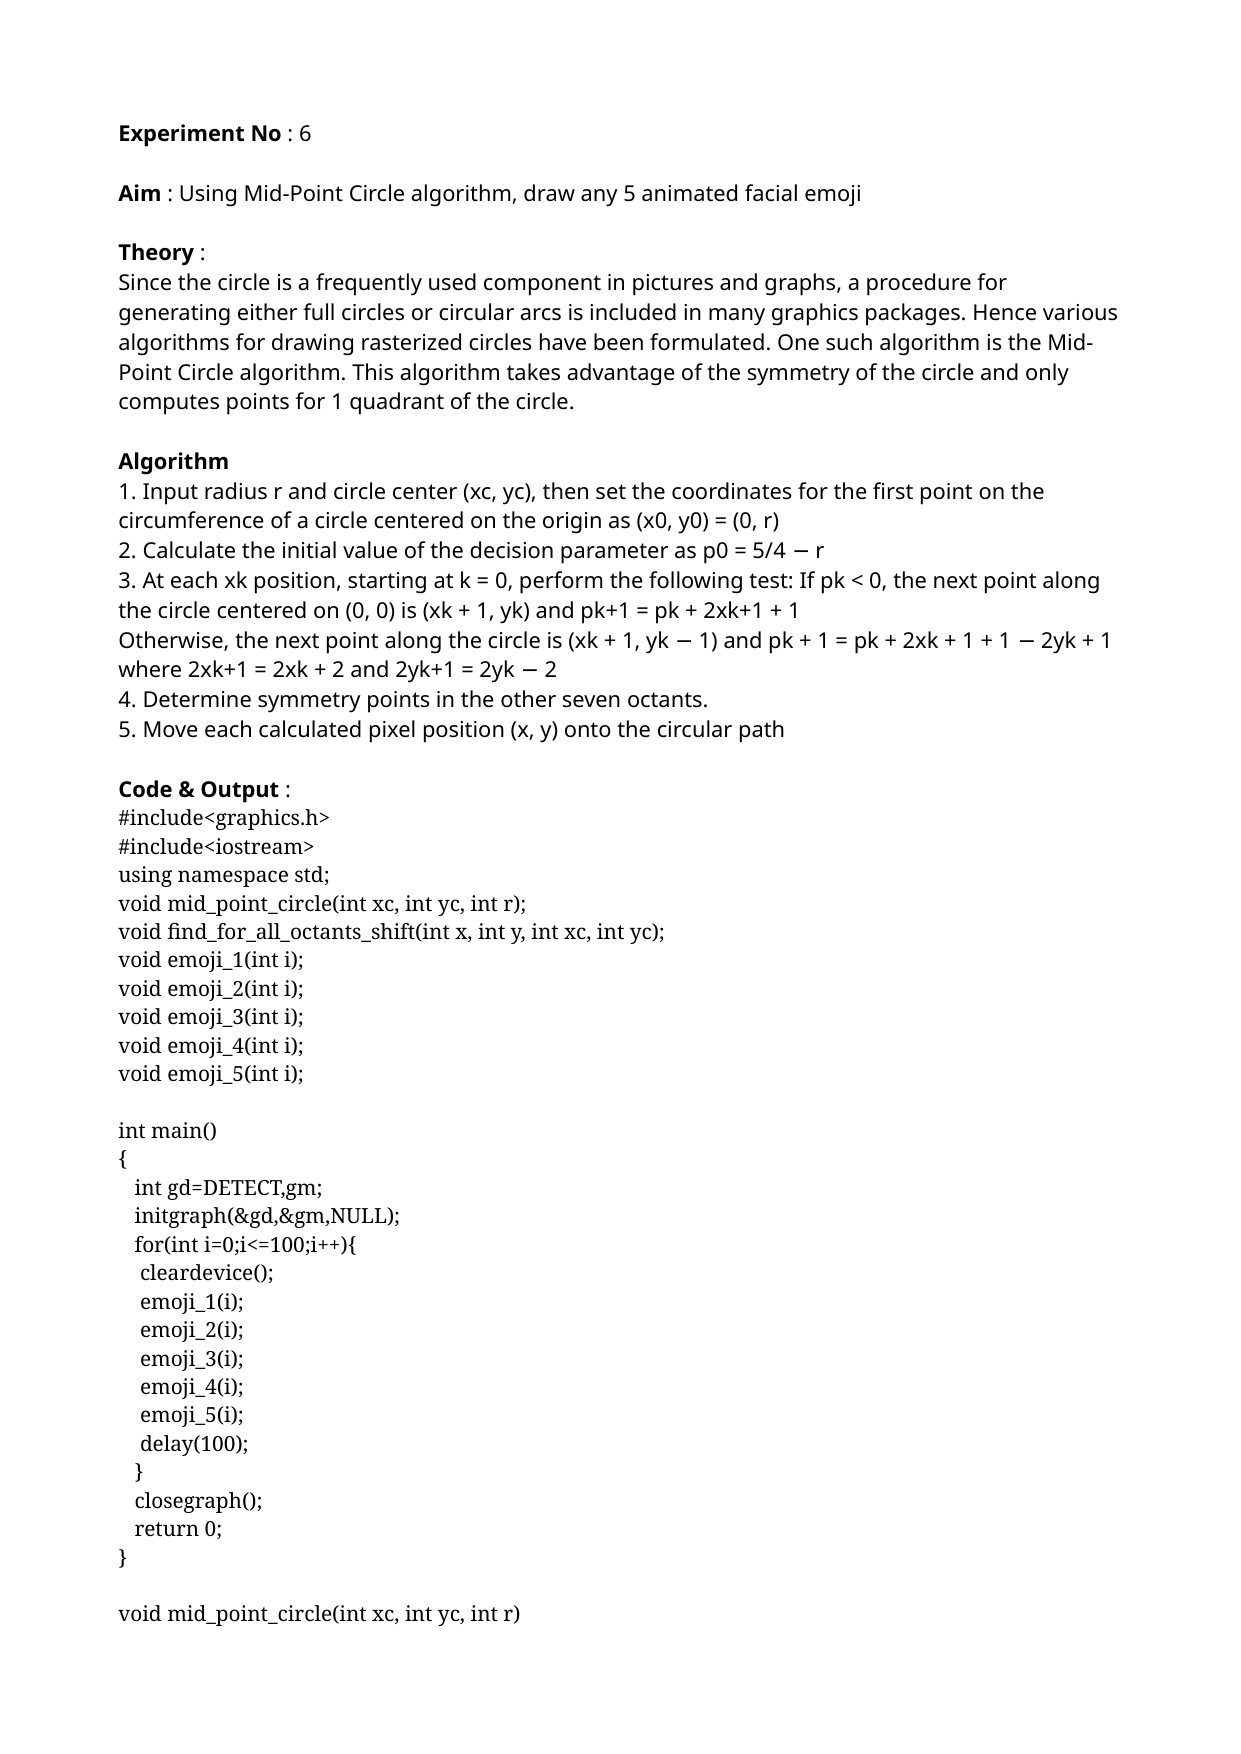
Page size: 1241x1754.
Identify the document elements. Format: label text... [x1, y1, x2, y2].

text Theory : [118, 237, 1122, 267]
text return 0; [118, 1514, 1122, 1543]
text delay(100); [118, 1429, 1122, 1457]
text } [118, 1457, 1122, 1486]
text Algorithm [118, 446, 1122, 476]
text 2. Calculate the initial value of the decision parameter as p0 = 5/4 − r [118, 535, 1122, 565]
text emoji_3(i); [118, 1344, 1122, 1372]
text cleardevice(); [118, 1258, 1122, 1287]
text 1. Input radius r and circle center (xc, yc), then set the coordinates for the first point on the circumference of a circle centered on the origin as (x0, y0) = (0, r) [118, 476, 1122, 535]
text 5. Move each calculated pixel position (x, y) onto the circular path [118, 714, 1122, 744]
text #include<iostream> [118, 832, 1122, 860]
text void mid_point_circle(int xc, int yc, int r); [118, 889, 1122, 917]
text using namespace std; [118, 860, 1122, 889]
text Since the circle is a frequently used component in pictures and graphs, a procedure for generating either full circles or circular arcs is included in many graphics packages. Hence various algorithms for drawing rasterized circles have been formulated. One such algorithm is the Mid-Point Circle algorithm. This algorithm takes advantage of the symmetry of the circle and only computes points for 1 quadrant of the circle. [118, 267, 1122, 416]
text initgraph(&gd,&gm,NULL); [118, 1201, 1122, 1230]
text { [118, 1144, 1122, 1173]
text void emoji_1(int i); [118, 946, 1122, 974]
text void emoji_2(int i); [118, 974, 1122, 1002]
text Aim : Using Mid-Point Circle algorithm, draw any 5 animated facial emoji [118, 178, 1122, 207]
text emoji_1(i); [118, 1287, 1122, 1315]
text void emoji_4(int i); [118, 1031, 1122, 1059]
text for(int i=0;i<=100;i++){ [118, 1230, 1122, 1258]
text Experiment No : 6 [118, 118, 1122, 148]
text 4. Determine symmetry points in the other seven octants. [118, 684, 1122, 714]
text #include<graphics.h> [118, 803, 1122, 832]
text Otherwise, the next point along the circle is (xk + 1, yk − 1) and pk + 1 = pk + 2xk + 1 + 1 − 2yk + 1 where 2xk+1 = 2xk + 2 and 2yk+1 = 2yk − 2 [118, 624, 1122, 684]
text void find_for_all_octants_shift(int x, int y, int xc, int yc); [118, 917, 1122, 946]
text int main() [118, 1116, 1122, 1144]
text 3. At each xk position, starting at k = 0, perform the following test: If pk < 0, the next point along the circle centered on (0, 0) is (xk + 1, yk) and pk+1 = pk + 2xk+1 + 1 [118, 565, 1122, 624]
text void emoji_3(int i); [118, 1002, 1122, 1031]
text void emoji_5(int i); [118, 1059, 1122, 1088]
text } [118, 1543, 1122, 1571]
text emoji_2(i); [118, 1315, 1122, 1344]
text void mid_point_circle(int xc, int yc, int r) [118, 1599, 1122, 1628]
text Code & Output : [118, 773, 1122, 803]
text emoji_5(i); [118, 1401, 1122, 1429]
text emoji_4(i); [118, 1372, 1122, 1401]
text closegraph(); [118, 1486, 1122, 1514]
text int gd=DETECT,gm; [118, 1173, 1122, 1201]
